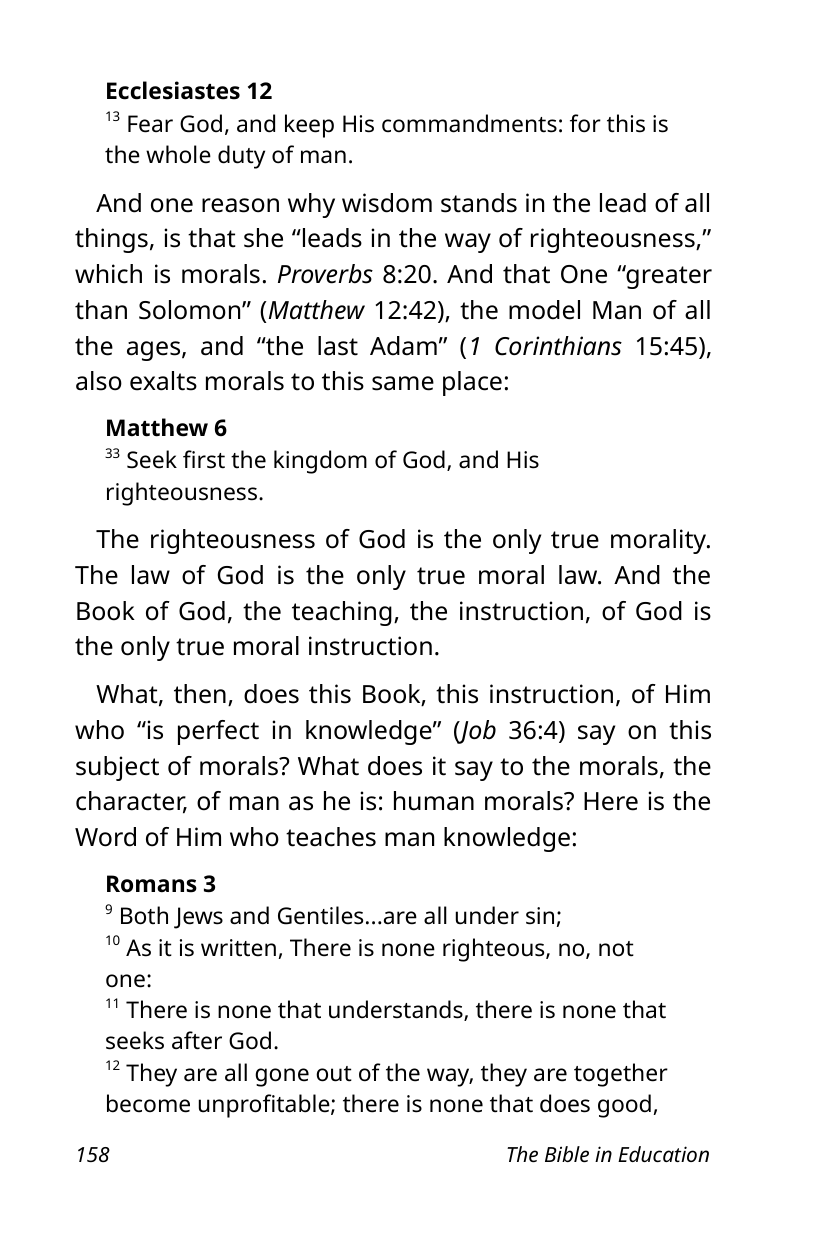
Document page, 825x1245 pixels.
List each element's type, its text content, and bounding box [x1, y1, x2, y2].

text 33 Seek first the kingdom of God, and His righteousness. [105, 444, 682, 507]
text Romans 3 [105, 868, 712, 899]
text Matthew 6 [105, 412, 712, 443]
text 13 Fear God, and keep His commandments: for this is the whole duty of man. [105, 108, 682, 170]
text Ecclesiastes 12 [105, 75, 712, 106]
text 9 Both Jews and Gentiles...are all under sin; [105, 900, 682, 932]
text 10 As it is written, There is none righteous, no, not one: [105, 932, 682, 994]
text 12 They are all gone out of the way, they are together become unprofitable; there is none that does good, [105, 1057, 682, 1119]
text The righteousness of God is the only true morality. The law of God is the only true moral law. And the Book of God, the teaching, the instruction, of God is the only true moral instruction. [75, 522, 712, 663]
text What, then, does this Book, this instruction, of Him who “is perfect in knowledge” (Job 36:4) say on this subject of morals? What does it say to the morals, the character, of man as he is: human morals? Here is the Word of Him who teaches man knowledge: [75, 677, 712, 854]
text 11 There is none that understands, there is none that seeks after God. [105, 994, 682, 1057]
text And one reason why wisdom stands in the lead of all things, is that she “leads in the way of righteousness,” which is morals. Proverbs 8:20. And that One “greater than Solomon” (Matthew 12:42), the model Man of all the ages, and “the last Adam” (1 Corinthians 15:45), also exalts morals to this same place: [75, 185, 712, 398]
